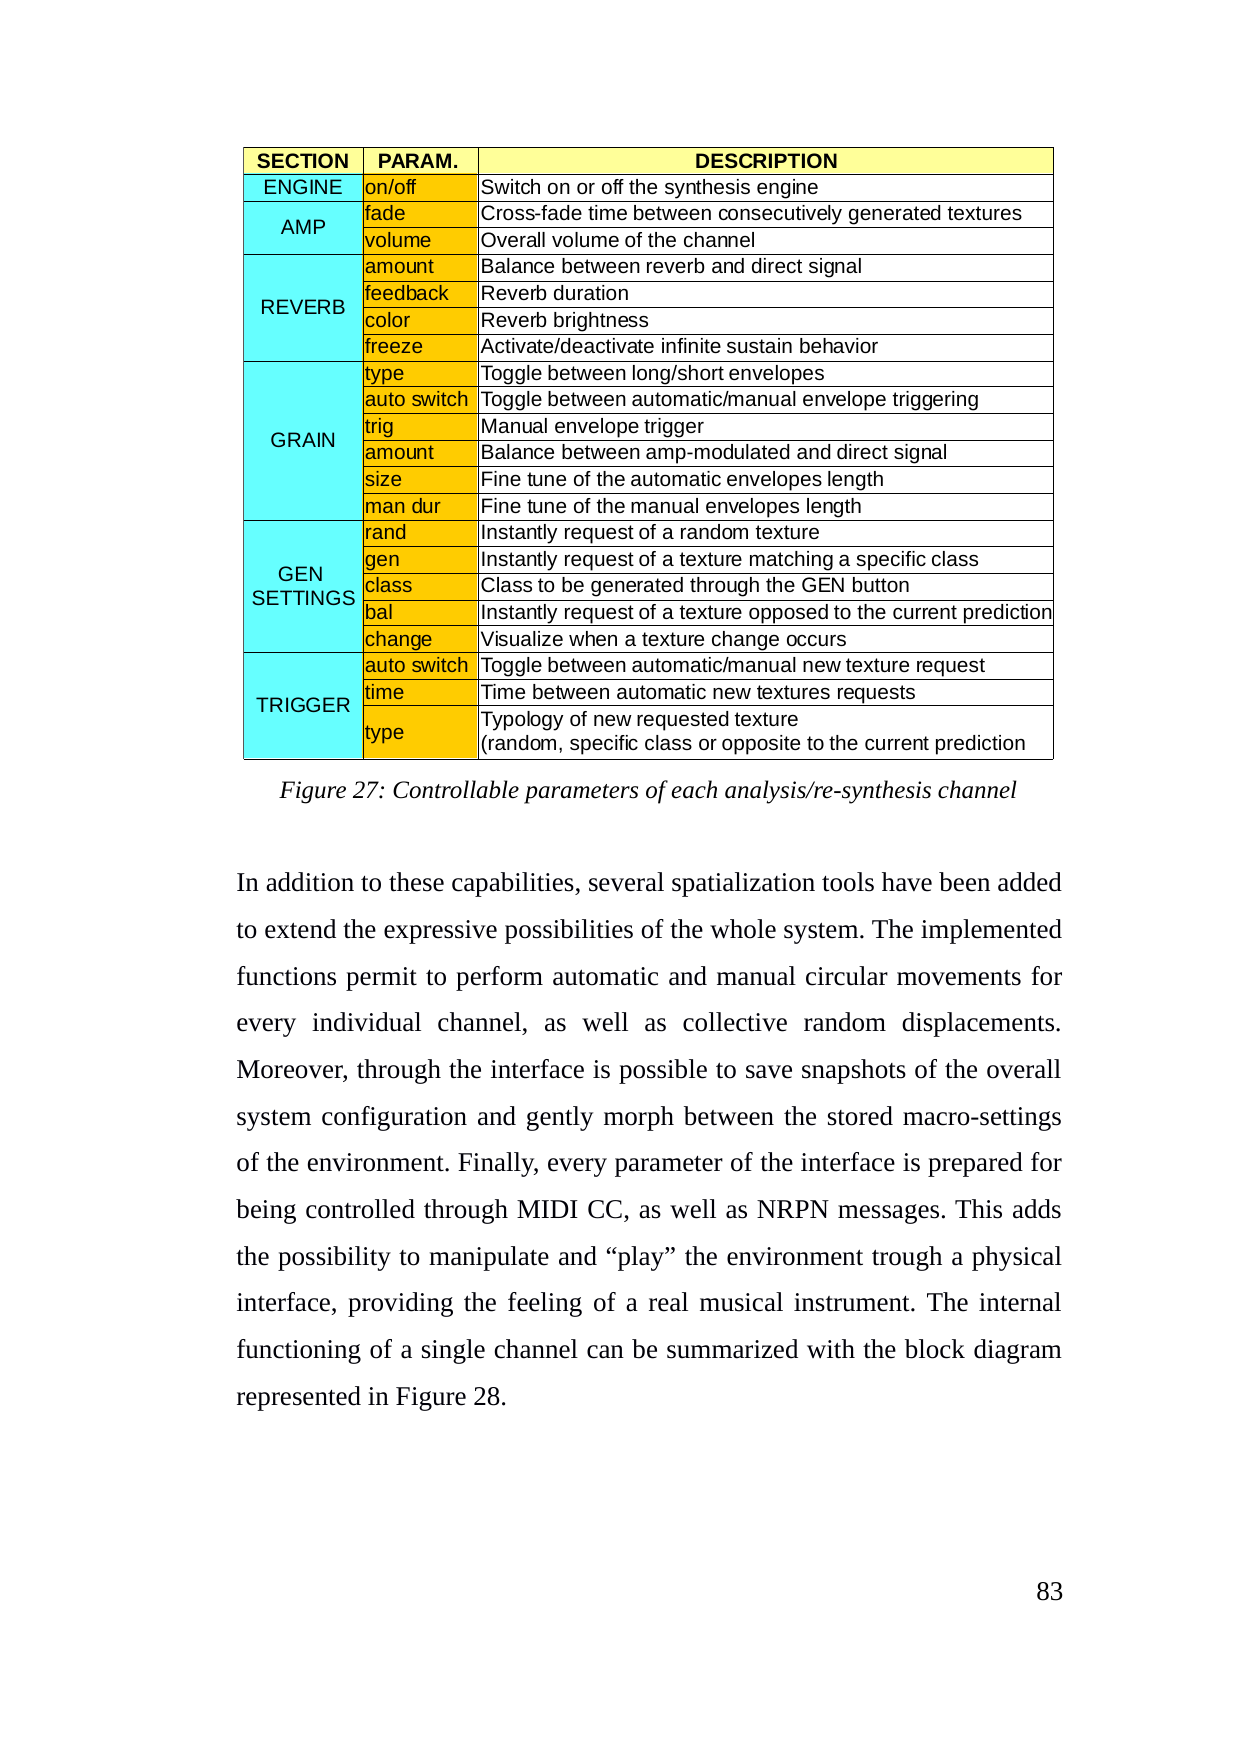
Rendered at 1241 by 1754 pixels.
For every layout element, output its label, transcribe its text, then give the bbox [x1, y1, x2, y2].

text In addition to these capabilities, several spatialization tools have been added to extend the expressive possibilities of the whole system. The implemented functions permit to perform automatic and manual circular movements for every individual channel, as well as collective random displacements. Moreover, through the interface is possible to save snapshots of the overall system configuration and gently morph between the stored macro-settings of the environment. Finally, every parameter of the interface is prepared for being controlled through MIDI CC, as well as NRPN messages. This adds the possibility to manipulate and “play” the environment trough a physical interface, providing the feeling of a real musical instrument. The internal functioning of a single channel can be summarized with the block diagram represented in Figure 28. [236, 866, 1063, 1411]
text Figure 27: Controllable parameters of each analysis/re-synthesis channel [249, 760, 1050, 804]
